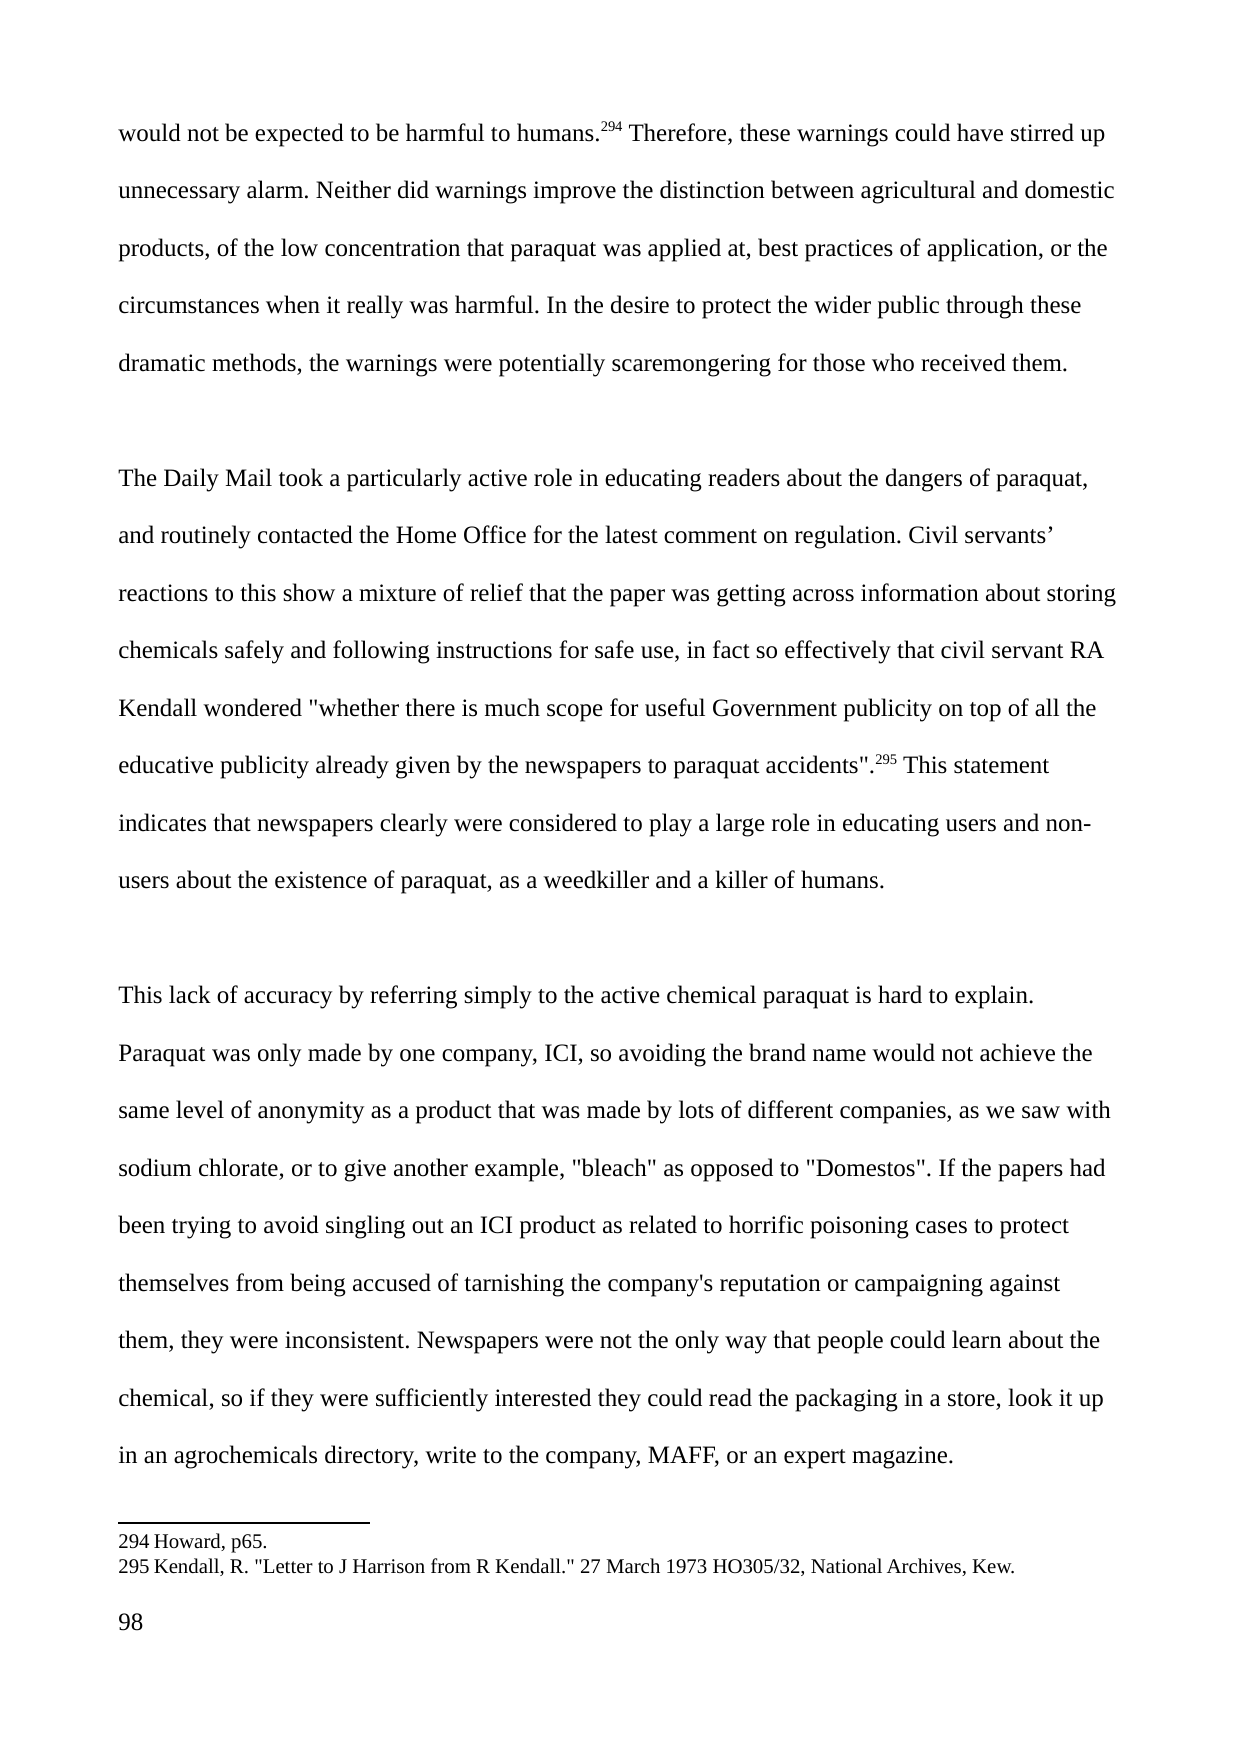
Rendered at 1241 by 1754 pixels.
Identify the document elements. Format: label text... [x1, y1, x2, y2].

text Kendall, R. "Letter to J Harrison from R Kendall." 27 March 1973 HO305/32, National Archives, Kew. [118, 1553, 1122, 1578]
text would not be expected to be harmful to humans. Therefore, these warnings could have stirred up unnecessary alarm. Neither did warnings improve the distinction between agricultural and domestic products, of the low concentration that paraquat was applied at, best practices of application, or the circumstances when it really was harmful. In the desire to protect the wider public through these dramatic methods, the warnings were potentially scaremongering for those who received them. [118, 118, 1122, 377]
text Howard, p65. [118, 1529, 1122, 1553]
text This lack of accuracy by referring simply to the active chemical paraquat is hard to explain. Paraquat was only made by one company, ICI, so avoiding the brand name would not achieve the same level of anonymity as a product that was made by lots of different companies, as we saw with sodium chlorate, or to give another example, "bleach" as opposed to "Domestos". If the papers had been trying to avoid singling out an ICI product as related to horrific poisoning cases to protect themselves from being accused of tarnishing the company's reputation or campaigning against them, they were inconsistent. Newspapers were not the only way that people could learn about the chemical, so if they were sufficiently interested they could read the packaging in a store, look it up in an agrochemicals directory, write to the company, MAFF, or an expert magazine. [118, 981, 1122, 1469]
text The Daily Mail took a particularly active role in educating readers about the dangers of paraquat, and routinely contacted the Home Office for the latest comment on regulation. Civil servants’ reactions to this show a mixture of relief that the paper was getting across information about storing chemicals safely and following instructions for safe use, in fact so effectively that civil servant RA Kendall wondered "whether there is much scope for useful Government publicity on top of all the educative publicity already given by the newspapers to paraquat accidents". This statement indicates that newspapers clearly were considered to play a large role in educating users and non-users about the existence of paraquat, as a weedkiller and a killer of humans. [118, 463, 1122, 894]
